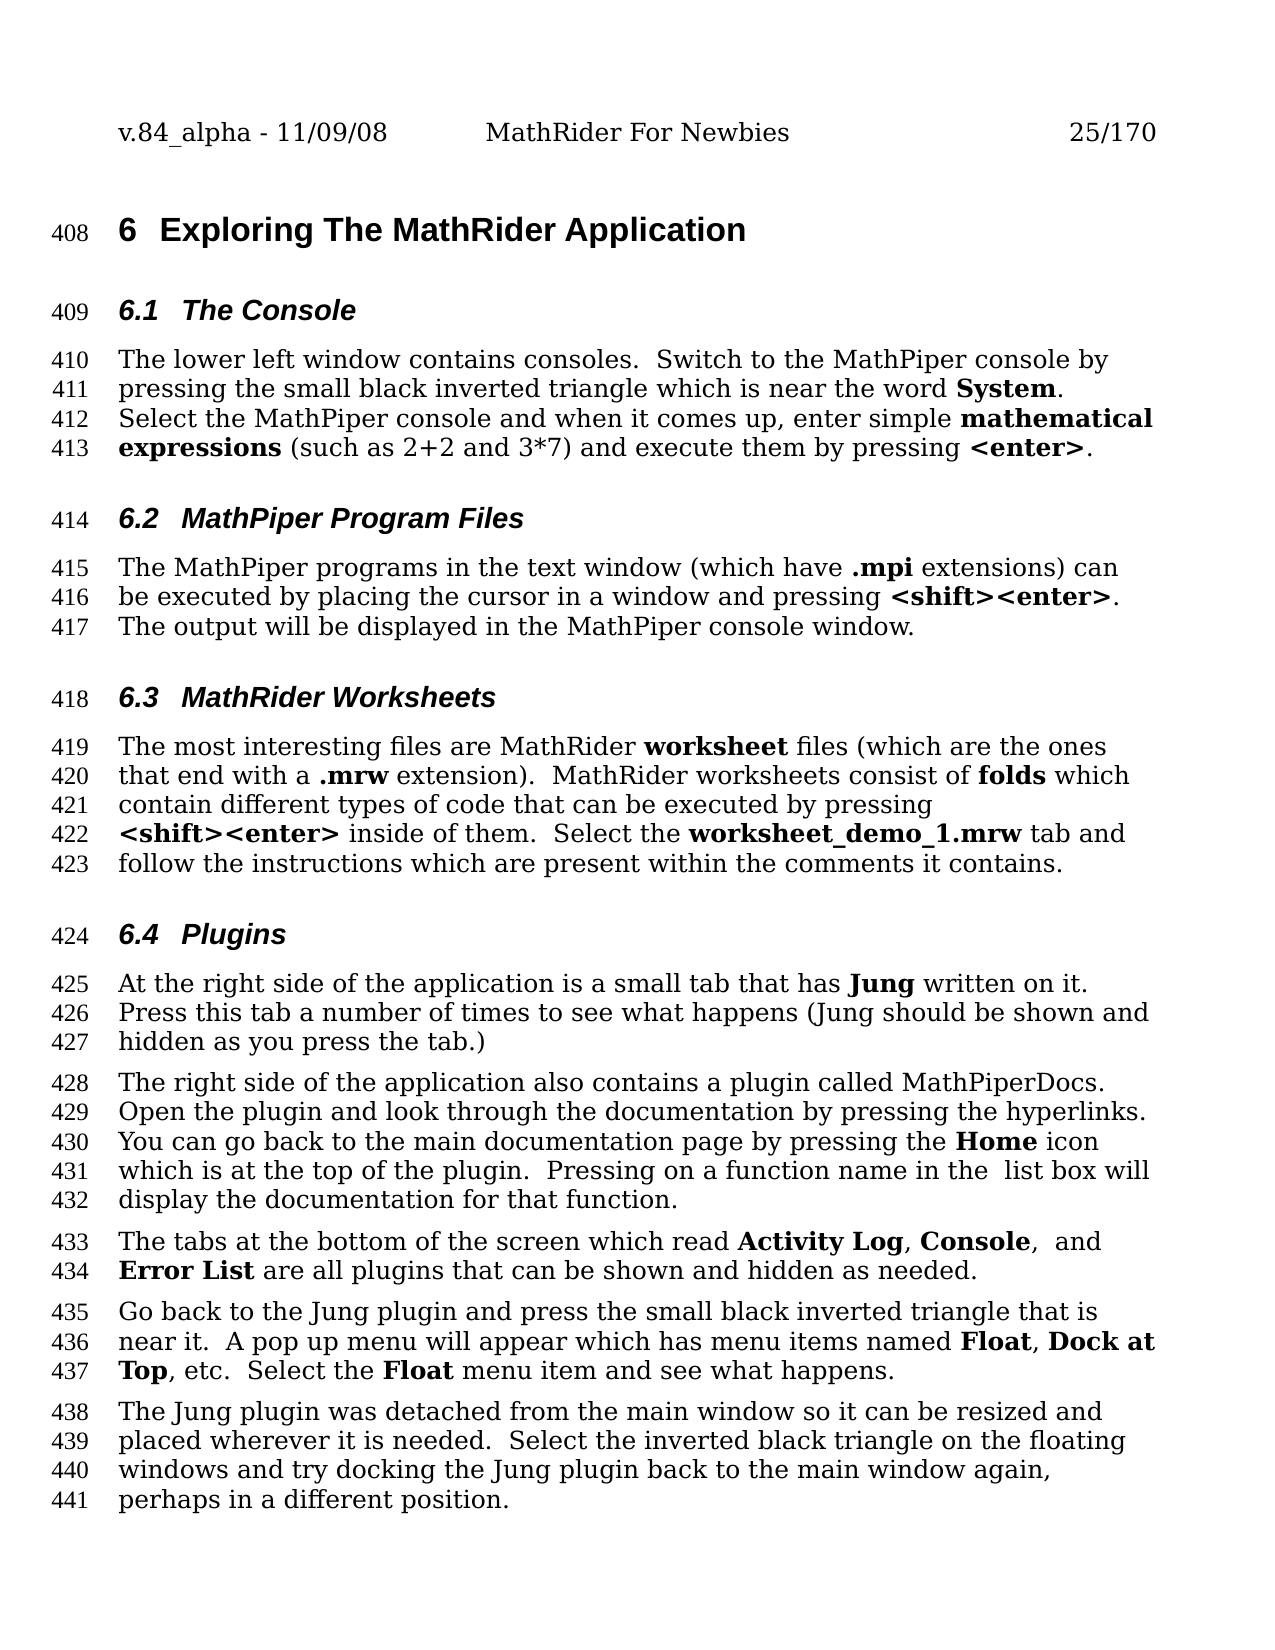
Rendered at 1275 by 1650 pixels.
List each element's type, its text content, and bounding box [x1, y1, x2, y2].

subtitle MathPiper Program Files [118, 501, 1157, 535]
text At the right side of the application is a small tab that has Jung written on it. Press this tab a number of times to see what happens (Jung should be shown and hidden as you press the tab.) [118, 968, 1157, 1056]
text The Jung plugin was detached from the main window so it can be resized and placed wherever it is needed. Select the inverted black triangle on the floating windows and try docking the Jung plugin back to the main window again, perhaps in a different position. [118, 1397, 1157, 1514]
text The right side of the application also contains a plugin called MathPiperDocs. Open the plugin and look through the documentation by pressing the hyperlinks. You can go back to the main documentation page by pressing the Home icon which is at the top of the plugin. Pressing on a function name in the list box will display the documentation for that function. [118, 1068, 1157, 1214]
text The tabs at the bottom of the screen which read Activity Log, Console, and Error List are all plugins that can be shown and hidden as needed. [118, 1226, 1157, 1285]
text The most interesting files are MathRider worksheet files (which are the ones that end with a .mrw extension). MathRider worksheets consist of folds which contain different types of code that can be executed by pressing <shift><enter> inside of them. Select the worksheet_demo_1.mrw tab and follow the instructions which are present within the comments it contains. [118, 731, 1157, 878]
subtitle MathRider Worksheets [118, 680, 1157, 713]
subtitle The Console [118, 293, 1157, 327]
text Go back to the Jung plugin and press the small black inverted triangle that is near it. A pop up menu will appear which has menu items named Float, Dock at Top, etc. Select the Float menu item and see what happens. [118, 1297, 1157, 1385]
text The lower left window contains consoles. Switch to the MathPiper console by pressing the small black inverted triangle which is near the word System. Select the MathPiper console and when it comes up, enter simple mathematical expressions (such as 2+2 and 3*7) and execute them by pressing <enter>. [118, 345, 1157, 462]
text The MathPiper programs in the text window (which have .mpi extensions) can be executed by placing the cursor in a window and pressing <shift><enter>. The output will be displayed in the MathPiper console window. [118, 553, 1157, 641]
subtitle Plugins [118, 917, 1157, 951]
subtitle Exploring The MathRider Application [118, 210, 1157, 248]
